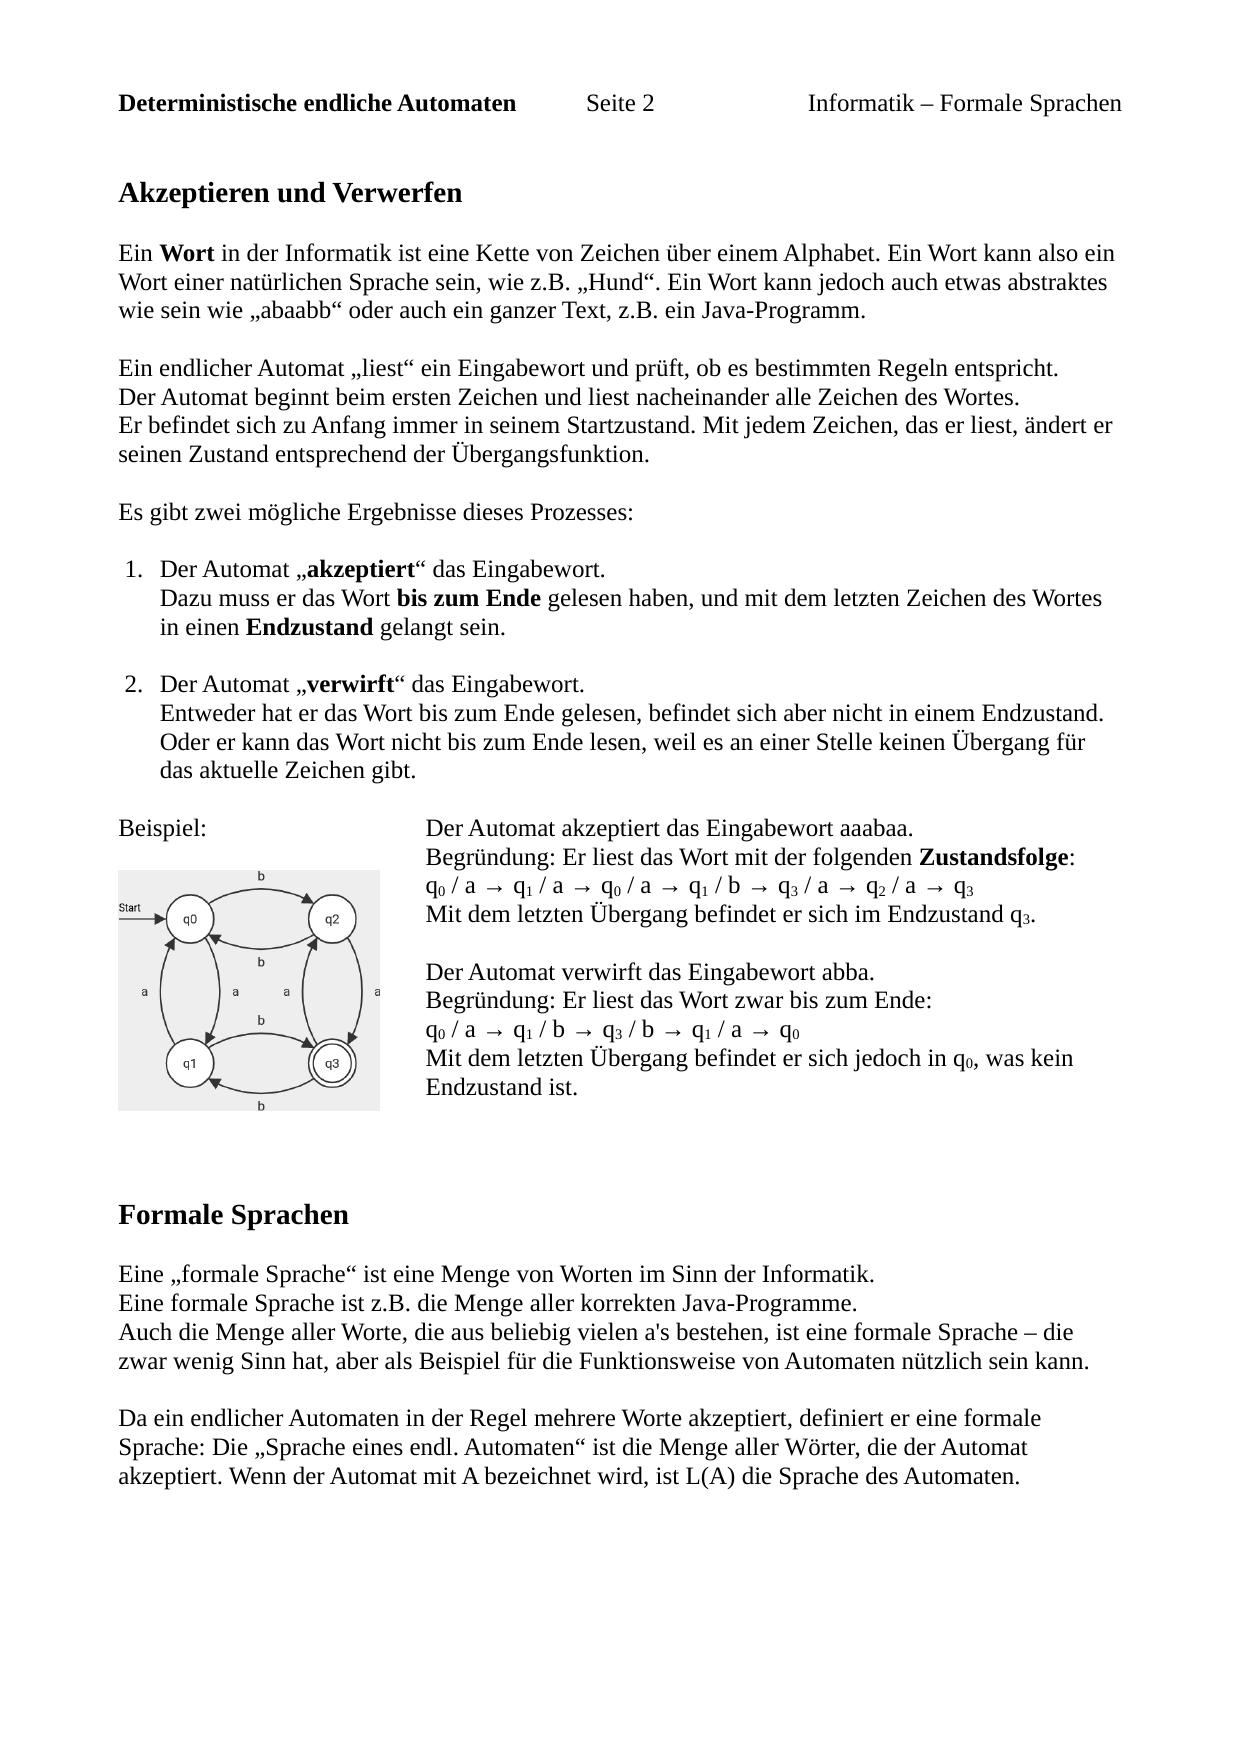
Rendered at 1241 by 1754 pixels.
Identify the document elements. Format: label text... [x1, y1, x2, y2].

table_header Beispiel: [118, 813, 425, 1111]
table_header Der Automat akzeptiert das Eingabewort aaabaa. Begründung: Er liest das Wort mit der folgenden Zustandsfolge: q0 / a → q1 / a → q0 / a → q1 / b → q3 / a → q2 / a → q3 Mit dem letzten Übergang befindet er sich im Endzustand q3. Der Automat verwirft das Eingabewort abba. Begründung: Er liest das Wort zwar bis zum Ende: q0 / a → q1 / b → q3 / b → q1 / a → q0 Mit dem letzten Übergang befindet er sich jedoch in q0, was kein Endzustand ist. [425, 813, 1122, 1111]
text Eine formale Sprache ist z.B. die Menge aller korrekten Java-Programme. [118, 1288, 1122, 1317]
picture [118, 870, 381, 1111]
text Er befindet sich zu Anfang immer in seinem Startzustand. Mit jedem Zeichen, das er liest, ändert er seinen Zustand entsprechend der Übergangsfunktion. [118, 410, 1122, 468]
text Auch die Menge aller Worte, die aus beliebig vielen a's bestehen, ist eine formale Sprache – die zwar wenig Sinn hat, aber als Beispiel für die Funktionsweise von Automaten nützlich sein kann. [118, 1317, 1122, 1374]
text Eine „formale Sprache“ ist eine Menge von Worten im Sinn der Informatik. [118, 1259, 1122, 1288]
text Es gibt zwei mögliche Ergebnisse dieses Prozesses: [118, 497, 1122, 525]
text Da ein endlicher Automaten in der Regel mehrere Worte akzeptiert, definiert er eine formale Sprache: Die „Sprache eines endl. Automaten“ ist die Menge aller Wörter, die der Automat akzeptiert. Wenn der Automat mit A bezeichnet wird, ist L(A) die Sprache des Automaten. [118, 1403, 1122, 1489]
text Akzeptieren und Verwerfen [118, 176, 1122, 209]
text Formale Sprachen [118, 1197, 1122, 1231]
text Der Automat beginnt beim ersten Zeichen und liest nacheinander alle Zeichen des Wortes. [118, 382, 1122, 410]
text Ein endlicher Automat „liest“ ein Eingabewort und prüft, ob es bestimmten Regeln entspricht. [118, 353, 1122, 382]
list Der Automat „akzeptiert“ das Eingabewort. Dazu muss er das Wort bis zum Ende gelesen haben, und mit dem letzten Zeichen des Wortes in einen Endzustand gelangt sein. [118, 554, 1122, 640]
text Ein Wort in der Informatik ist eine Kette von Zeichen über einem Alphabet. Ein Wort kann also ein Wort einer natürlichen Sprache sein, wie z.B. „Hund“. Ein Wort kann jedoch auch etwas abstraktes wie sein wie „abaabb“ oder auch ein ganzer Text, z.B. ein Java-Programm. [118, 238, 1122, 324]
list Der Automat „verwirft“ das Eingabewort. Entweder hat er das Wort bis zum Ende gelesen, befindet sich aber nicht in einem Endzustand. Oder er kann das Wort nicht bis zum Ende lesen, weil es an einer Stelle keinen Übergang für das aktuelle Zeichen gibt. [118, 669, 1122, 784]
